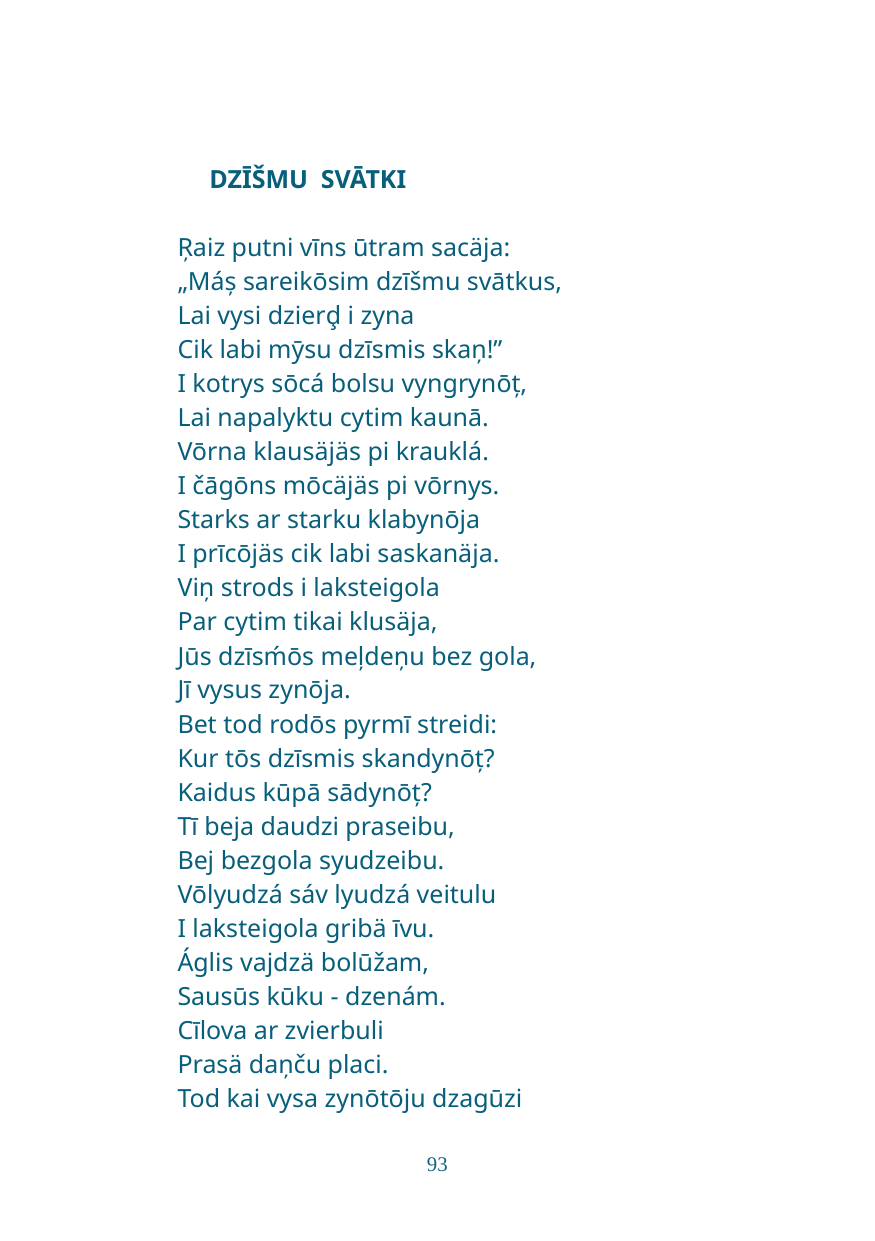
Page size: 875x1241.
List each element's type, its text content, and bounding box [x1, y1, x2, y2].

text Cik labi mȳsu dzīsmis skaņ!” [177, 332, 815, 366]
text Starks ar starku klabynōja [177, 502, 815, 536]
text DZĪŠMU SVĀTKI [177, 161, 815, 195]
text Kaidus kūpā sādynōț? [177, 774, 815, 808]
text Bej bezgola syudzeibu. [177, 842, 815, 877]
text I čāgōns mōcäjäs pi vōrnys. [177, 468, 815, 502]
text Vōlyudzá sáv lyudzá veitulu [177, 877, 815, 911]
text Jūs dzīsḿōs meļdeņu bez gola, [177, 638, 815, 672]
text Ŗaiz putni vīns ūtram sacäja: [177, 229, 815, 263]
text Sausūs kūku - dzenám. [177, 979, 815, 1013]
text Prasä daņču placi. [177, 1047, 815, 1081]
text I prīcōjäs cik labi saskanäja. [177, 536, 815, 570]
text I laksteigola gribä īvu. [177, 911, 815, 945]
text Tī beja daudzi praseibu, [177, 808, 815, 842]
text I kotrys sōcá bolsu vyngrynōț, [177, 366, 815, 400]
text Par cytim tikai klusäja, [177, 604, 815, 638]
text Viņ strods i laksteigola [177, 570, 815, 604]
text Lai vysi dzierḑ i zyna [177, 297, 815, 332]
text Bet tod rodōs pyrmī streidi: [177, 706, 815, 740]
text Cīlova ar zvierbuli [177, 1013, 815, 1047]
text Kur tōs dzīsmis skandynōț? [177, 740, 815, 774]
text Áglis vajdzä bolūžam, [177, 945, 815, 979]
text „Máș sareikōsim dzīšmu svātkus, [177, 263, 815, 297]
text Tod kai vysa zynōtōju dzagūzi [177, 1081, 815, 1115]
text Vōrna klausäjäs pi krauklá. [177, 434, 815, 468]
text Lai napalyktu cytim kaunā. [177, 400, 815, 434]
text Jī vysus zynōja. [177, 672, 815, 706]
